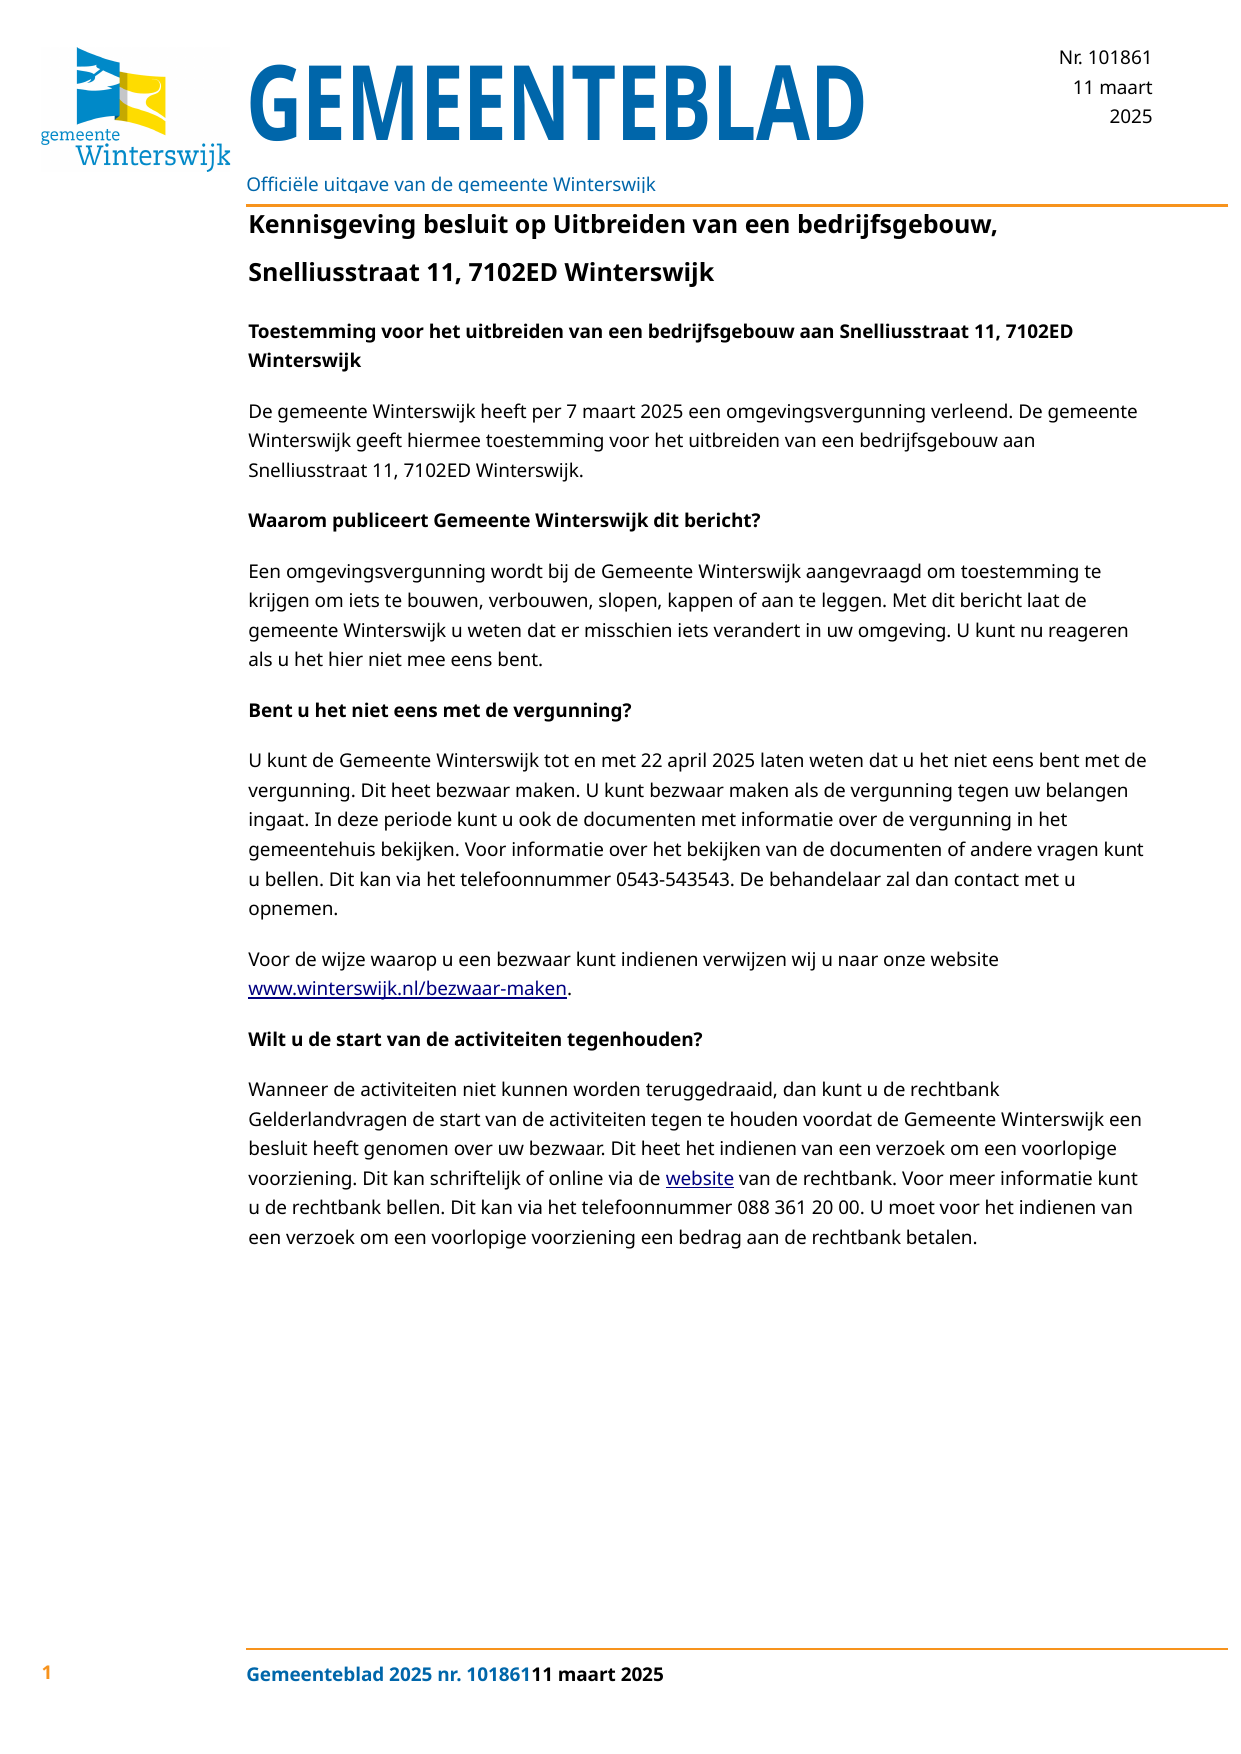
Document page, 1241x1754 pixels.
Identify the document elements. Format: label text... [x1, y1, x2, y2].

text Bent u het niet eens met de vergunning? [248, 697, 1152, 723]
text Voor de wijze waarop u een bezwaar kunt indienen verwijzen wij u naar onze website www.winterswijk.nl/bezwaar-maken. [248, 946, 1152, 1001]
text Toestemming voor het uitbreiden van een bedrijfsgebouw aan Snelliusstraat 11, 7102ED Winterswijk [248, 318, 1152, 373]
text Wanneer de activiteiten niet kunnen worden teruggedraaid, dan kunt u de rechtbank Gelderlandvragen de start van de activiteiten tegen te houden voordat de Gemeente Winterswijk een besluit heeft genomen over uw bezwaar. Dit heet het indienen van een verzoek om een voorlopige voorziening. Dit kan schriftelijk of online via de website van de rechtbank. Voor meer informatie kunt u de rechtbank bellen. Dit kan via het telefoonnummer 088 361 20 00. U moet voor het indienen van een verzoek om een voorlopige voorziening een bedrag aan de rechtbank betalen. [248, 1076, 1152, 1250]
picture [225, 153, 231, 162]
text Kennisgeving besluit op Uitbreiden van een bedrijfsgebouw, Snelliusstraat 11, 7102ED Winterswijk [248, 207, 1152, 288]
text Een omgevingsvergunning wordt bij de Gemeente Winterswijk aangevraagd om toestemming te krijgen om iets te bouwen, verbouwen, slopen, kappen of aan te leggen. Met dit bericht laat de gemeente Winterswijk u weten dat er misschien iets verandert in uw omgeving. U kunt nu reageren als u het hier niet mee eens bent. [248, 558, 1152, 672]
text Waarom publiceert Gemeente Winterswijk dit bericht? [248, 507, 1152, 533]
text U kunt de Gemeente Winterswijk tot en met 22 april 2025 laten weten dat u het niet eens bent met de vergunning. Dit heet bezwaar maken. U kunt bezwaar maken als de vergunning tegen uw belangen ingaat. In deze periode kunt u ook de documenten met informatie over de vergunning in het gemeentehuis bekijken. Voor informatie over het bekijken van de documenten of andere vragen kunt u bellen. Dit kan via het telefoonnummer 0543-543543. De behandelaar zal dan contact met u opnemen. [248, 747, 1152, 921]
picture [41, 47, 231, 172]
text De gemeente Winterswijk heeft per 7 maart 2025 een omgevingsvergunning verleend. De gemeente Winterswijk geeft hiermee toestemming voor het uitbreiden van een bedrijfsgebouw aan Snelliusstraat 11, 7102ED Winterswijk. [248, 398, 1152, 483]
text Wilt u de start van de activiteiten tegenhouden? [248, 1026, 1152, 1052]
